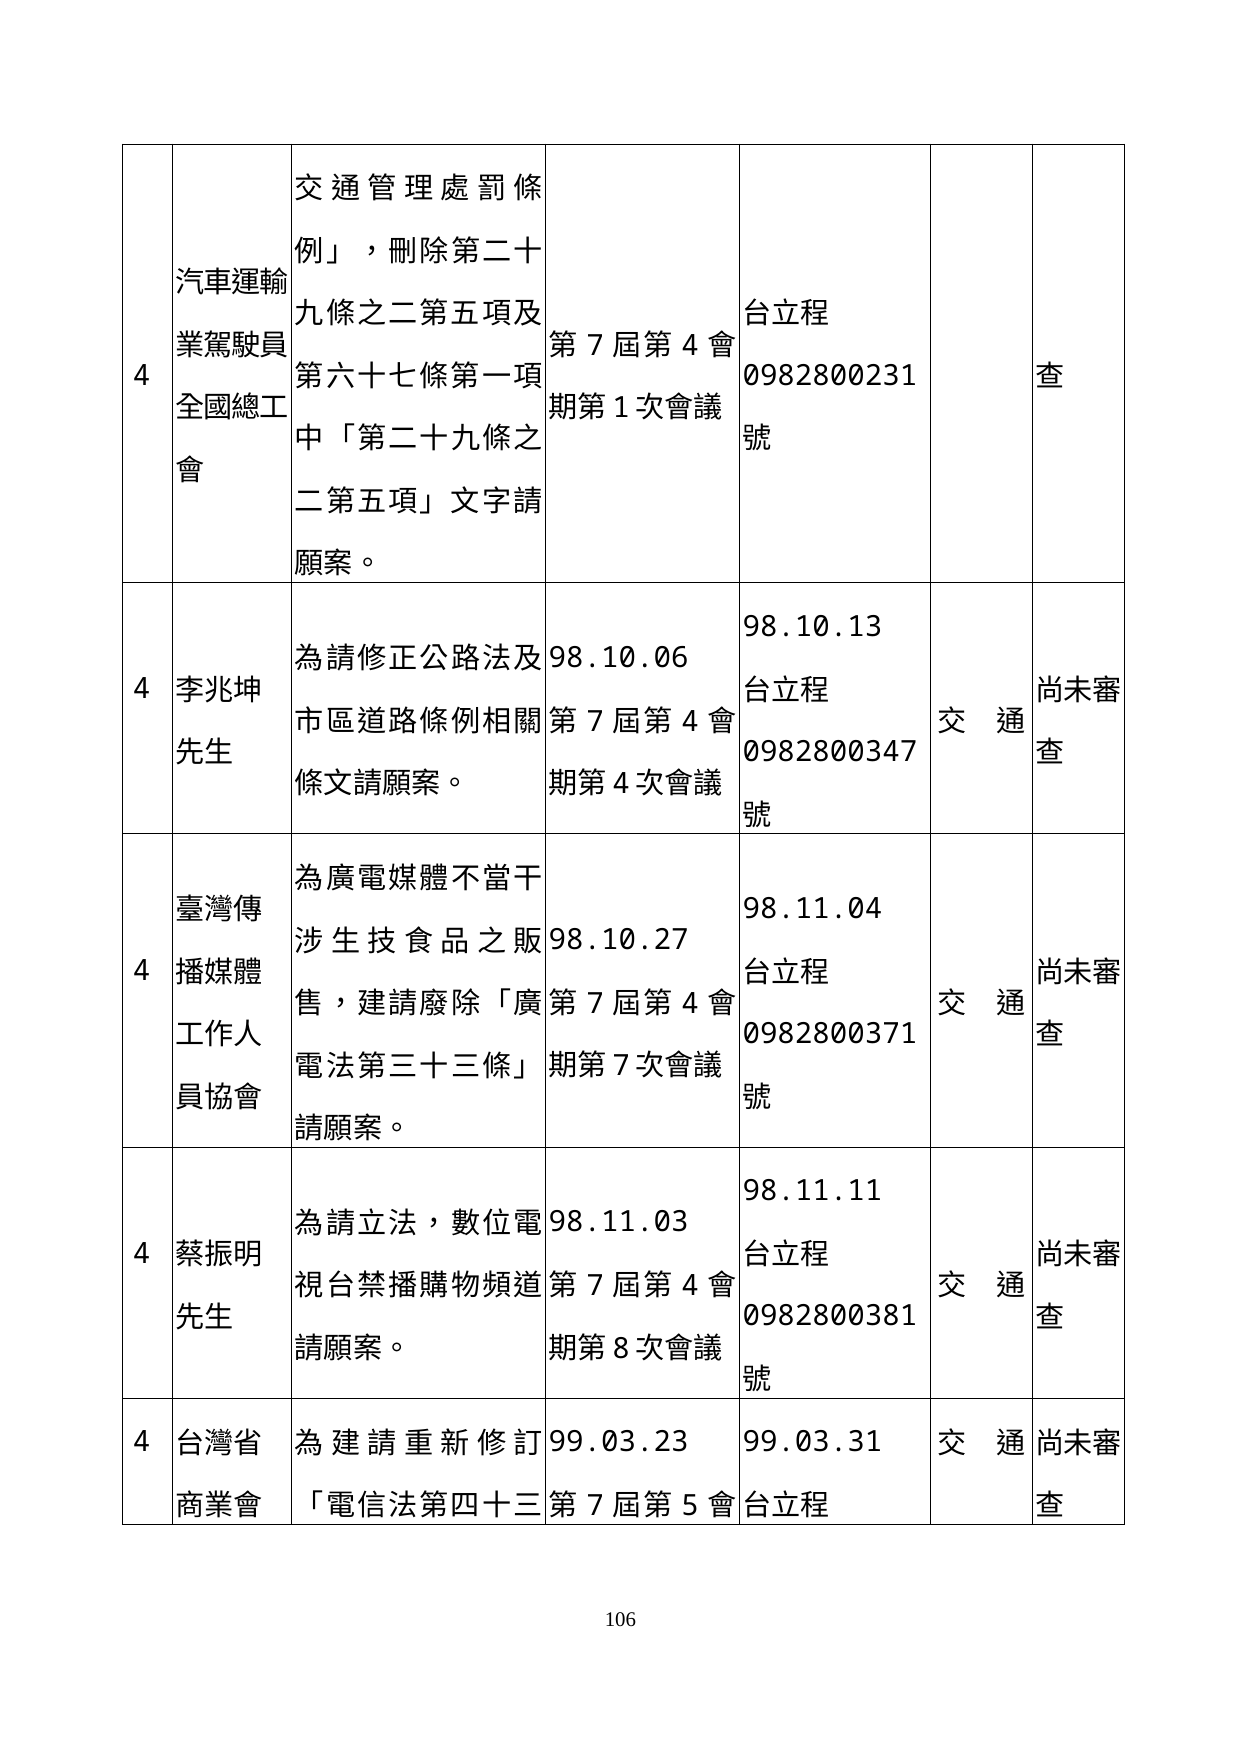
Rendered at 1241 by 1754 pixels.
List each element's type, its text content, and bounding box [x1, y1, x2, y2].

table_cell 45 [123, 583, 172, 833]
table_cell 尚未審查 [1033, 1399, 1124, 1524]
table_cell 99.03.23 第7屆第5會 [546, 1399, 739, 1524]
table_cell 為請修正公路法及市區道路條例相關條文請願案。 [292, 583, 545, 833]
table_cell [931, 145, 1032, 582]
table_cell 98.11.04 台立程 0982800371號 [740, 834, 930, 1147]
table_cell 為建請重新修訂「電信法第四十三 [292, 1399, 545, 1524]
table_cell 臺灣傳播媒體工作人員協會 [173, 834, 291, 1147]
table_cell 46 [123, 834, 172, 1147]
table_cell 98.10.06 第7屆第4會期第4次會議 [546, 583, 739, 833]
table_cell 98.10.27 第7屆第4會期第7次會議 [546, 834, 739, 1147]
table_cell 47 [123, 1148, 172, 1398]
table_cell 汽車運輸業駕駛員全國總工會 [173, 145, 291, 582]
table_cell 第7屆第4會期第1次會議 [546, 145, 739, 582]
table_cell 4 [123, 145, 172, 582]
table_cell 尚未審查 [1033, 1148, 1124, 1398]
table_cell 尚未審查 [1033, 583, 1124, 833]
table_cell 交 通 [931, 834, 1032, 1147]
table_cell 李兆坤 先生 [173, 583, 291, 833]
table_cell 48 [123, 1399, 172, 1524]
table_cell 為請立法，數位電視台禁播購物頻道請願案。 [292, 1148, 545, 1398]
table_cell 蔡振明 先生 [173, 1148, 291, 1398]
table_cell 交通管理處罰條例」，刪除第二十九條之二第五項及第六十七條第一項中「第二十九條之二第五項」文字請願案。 [292, 145, 545, 582]
table_cell 交 通 [931, 1399, 1032, 1524]
table_cell 交 通 [931, 583, 1032, 833]
table_cell 98.11.03 第7屆第4會期第8次會議 [546, 1148, 739, 1398]
table_cell 為廣電媒體不當干涉生技食品之販售，建請廢除「廣電法第三十三條」請願案。 [292, 834, 545, 1147]
table_cell 查 [1033, 145, 1124, 582]
table_cell 98.11.11 台立程 0982800381號 [740, 1148, 930, 1398]
table_cell 台立程 0982800231號 [740, 145, 930, 582]
table_cell 99.03.31 台立程 [740, 1399, 930, 1524]
table_cell 尚未審查 [1033, 834, 1124, 1147]
table_cell 交 通 [931, 1148, 1032, 1398]
table_cell 台灣省商業會 [173, 1399, 291, 1524]
table_cell 98.10.13 台立程 0982800347號 [740, 583, 930, 833]
